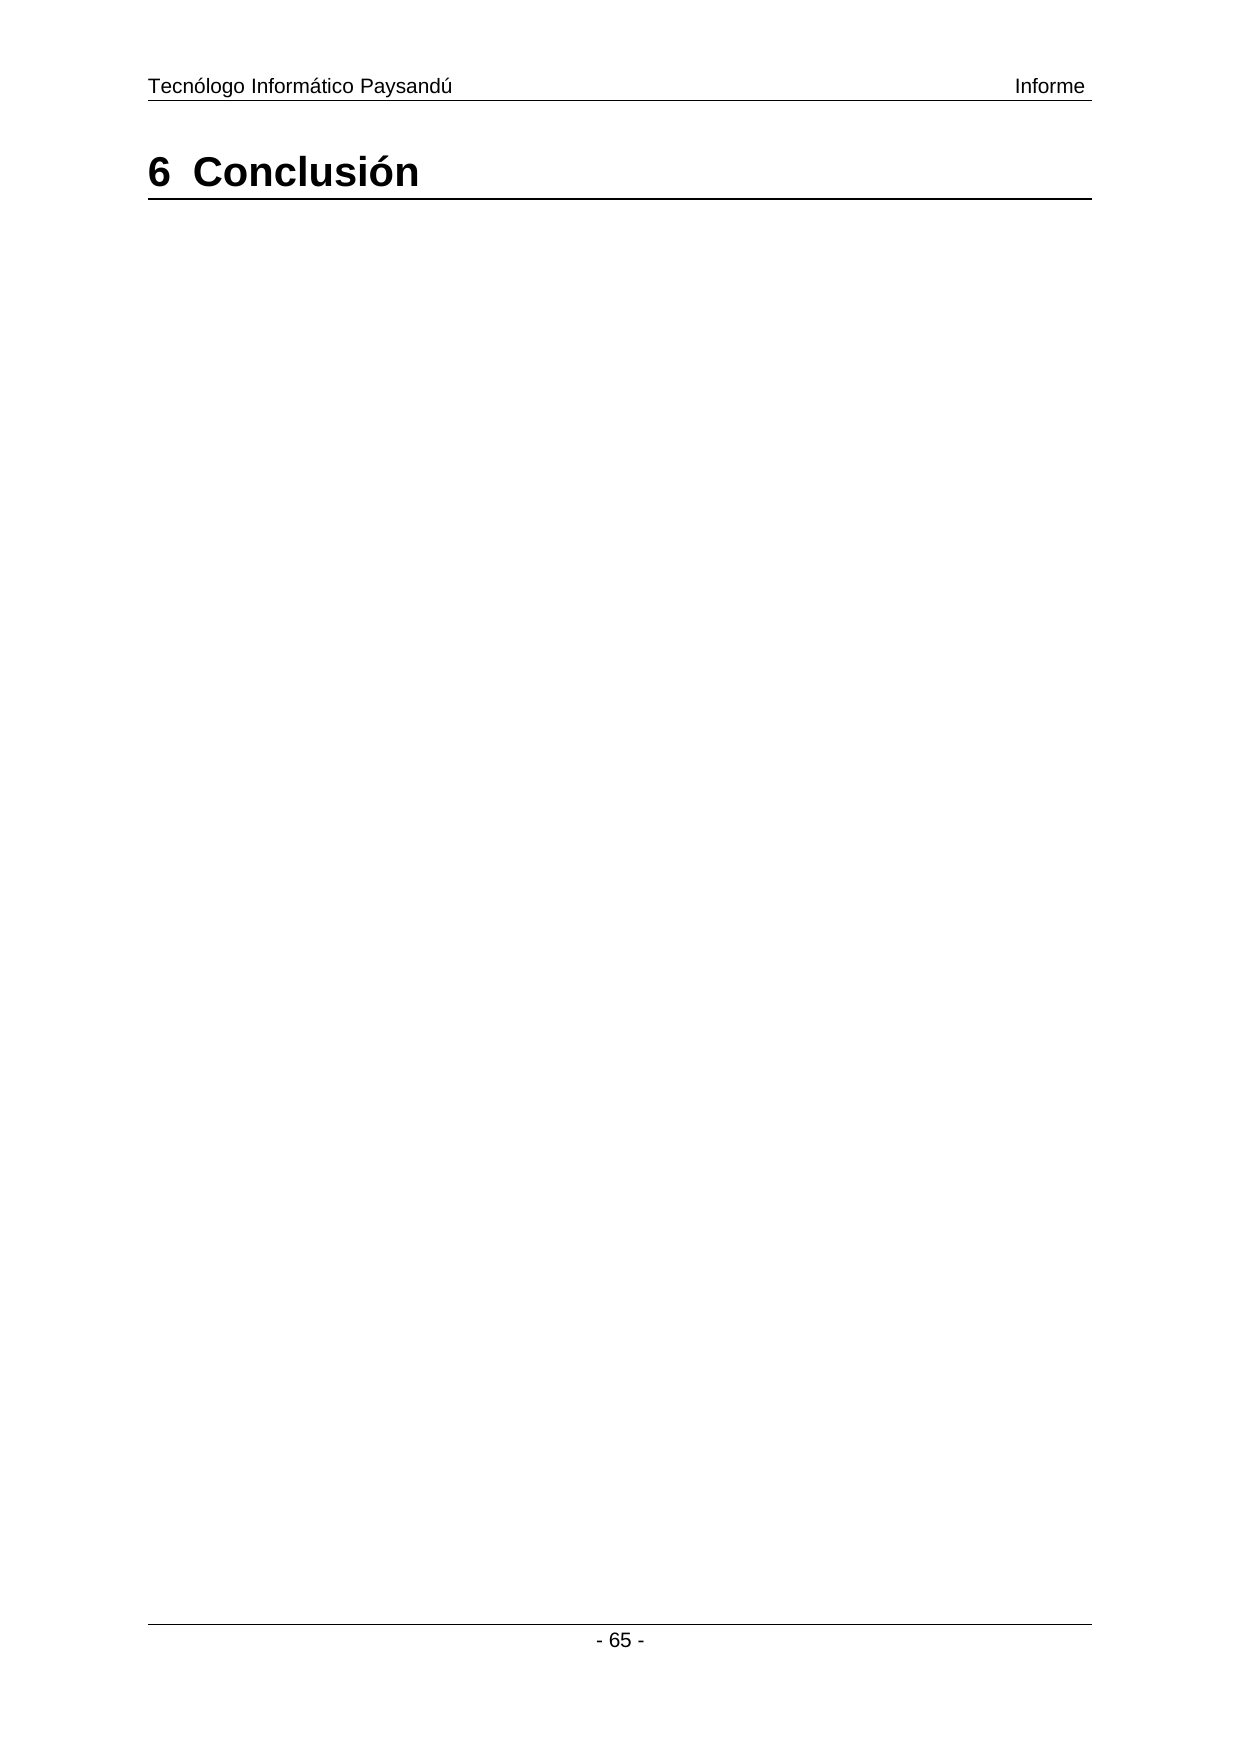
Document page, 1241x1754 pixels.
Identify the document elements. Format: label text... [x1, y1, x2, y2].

subtitle Conclusión [148, 148, 1092, 198]
